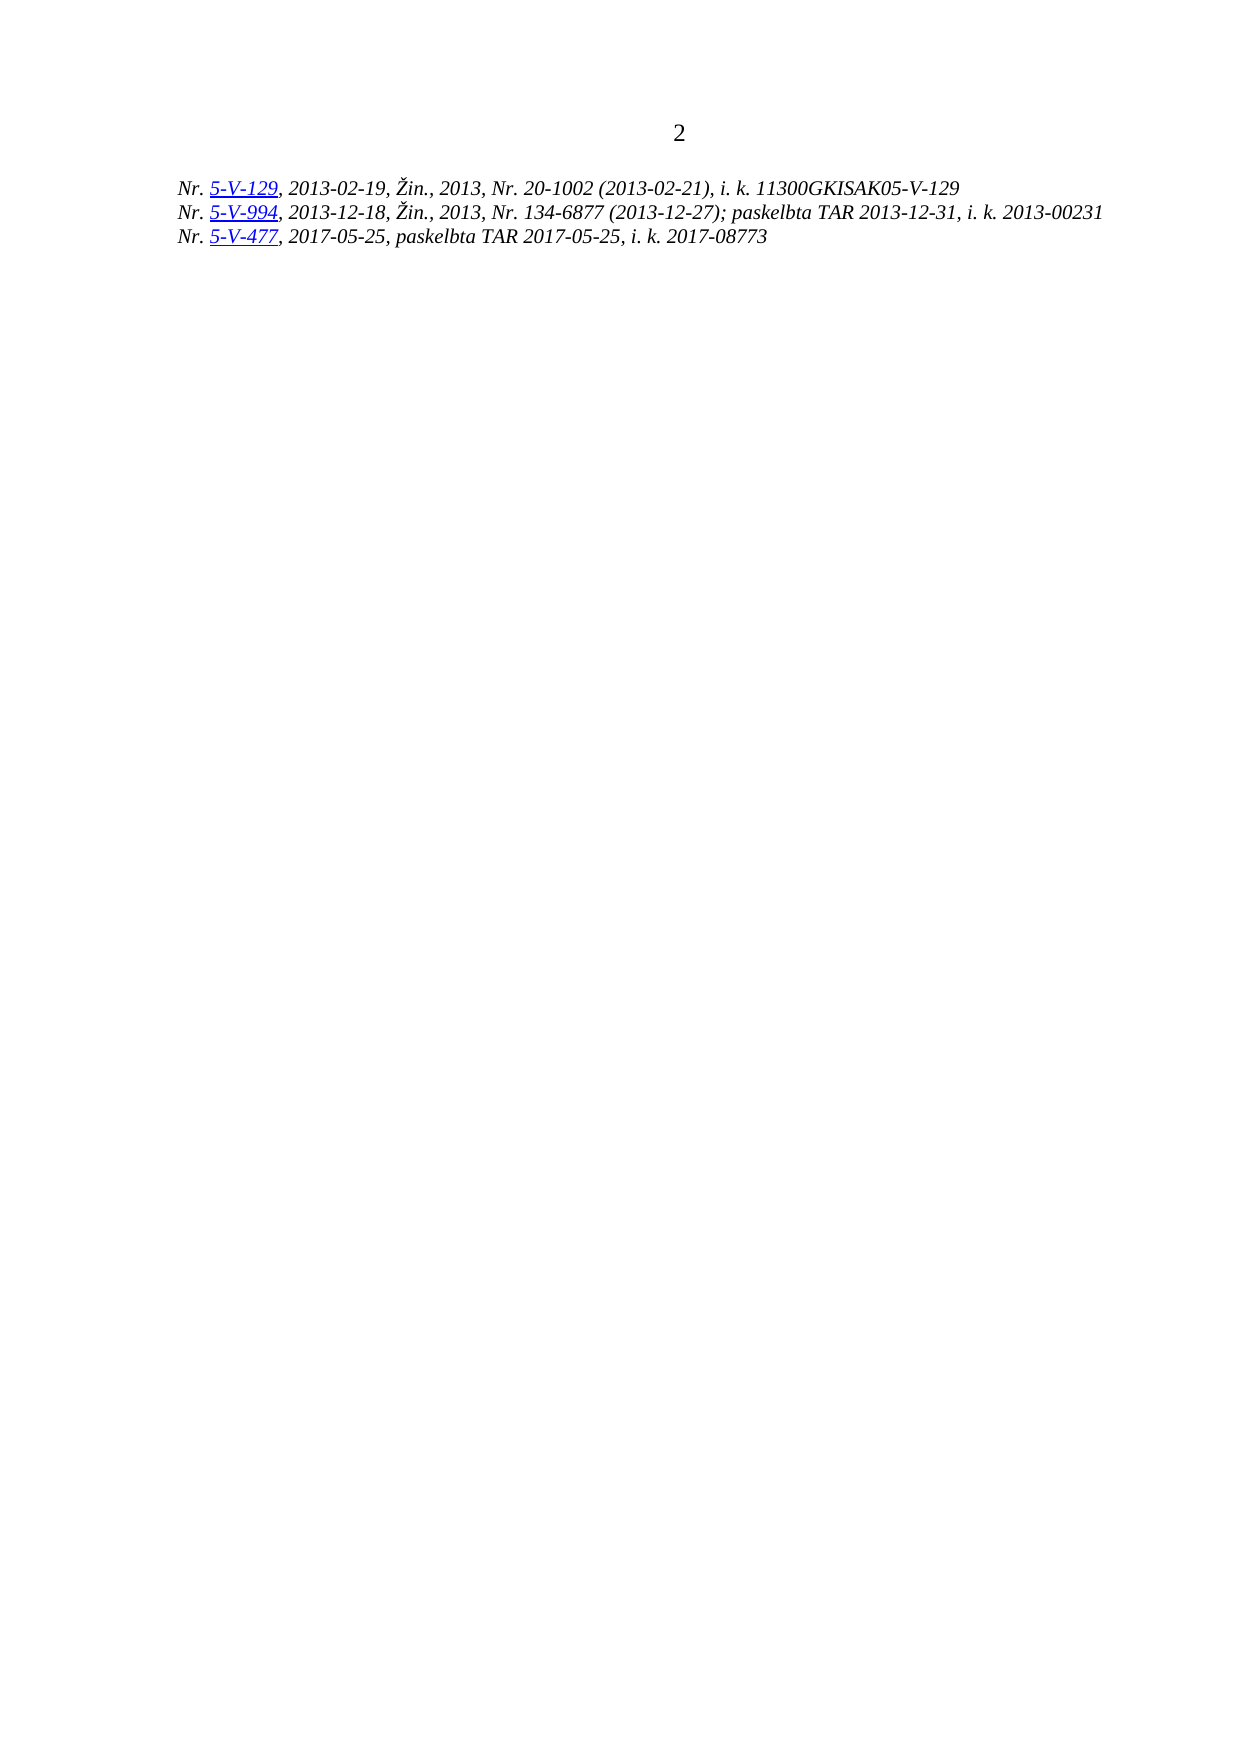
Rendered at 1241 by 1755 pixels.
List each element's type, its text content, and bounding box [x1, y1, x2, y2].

text Nr. 5-V-994, 2013-12-18, Žin., 2013, Nr. 134-6877 (2013-12-27); paskelbta TAR 2013-12-31, i. k. 2013-00231 [177, 200, 1181, 224]
text Nr. 5-V-477, 2017-05-25, paskelbta TAR 2017-05-25, i. k. 2017-08773 [177, 224, 1181, 248]
text Nr. 5-V-129, 2013-02-19, Žin., 2013, Nr. 20-1002 (2013-02-21), i. k. 11300GKISAK05-V-129 [177, 176, 1181, 200]
